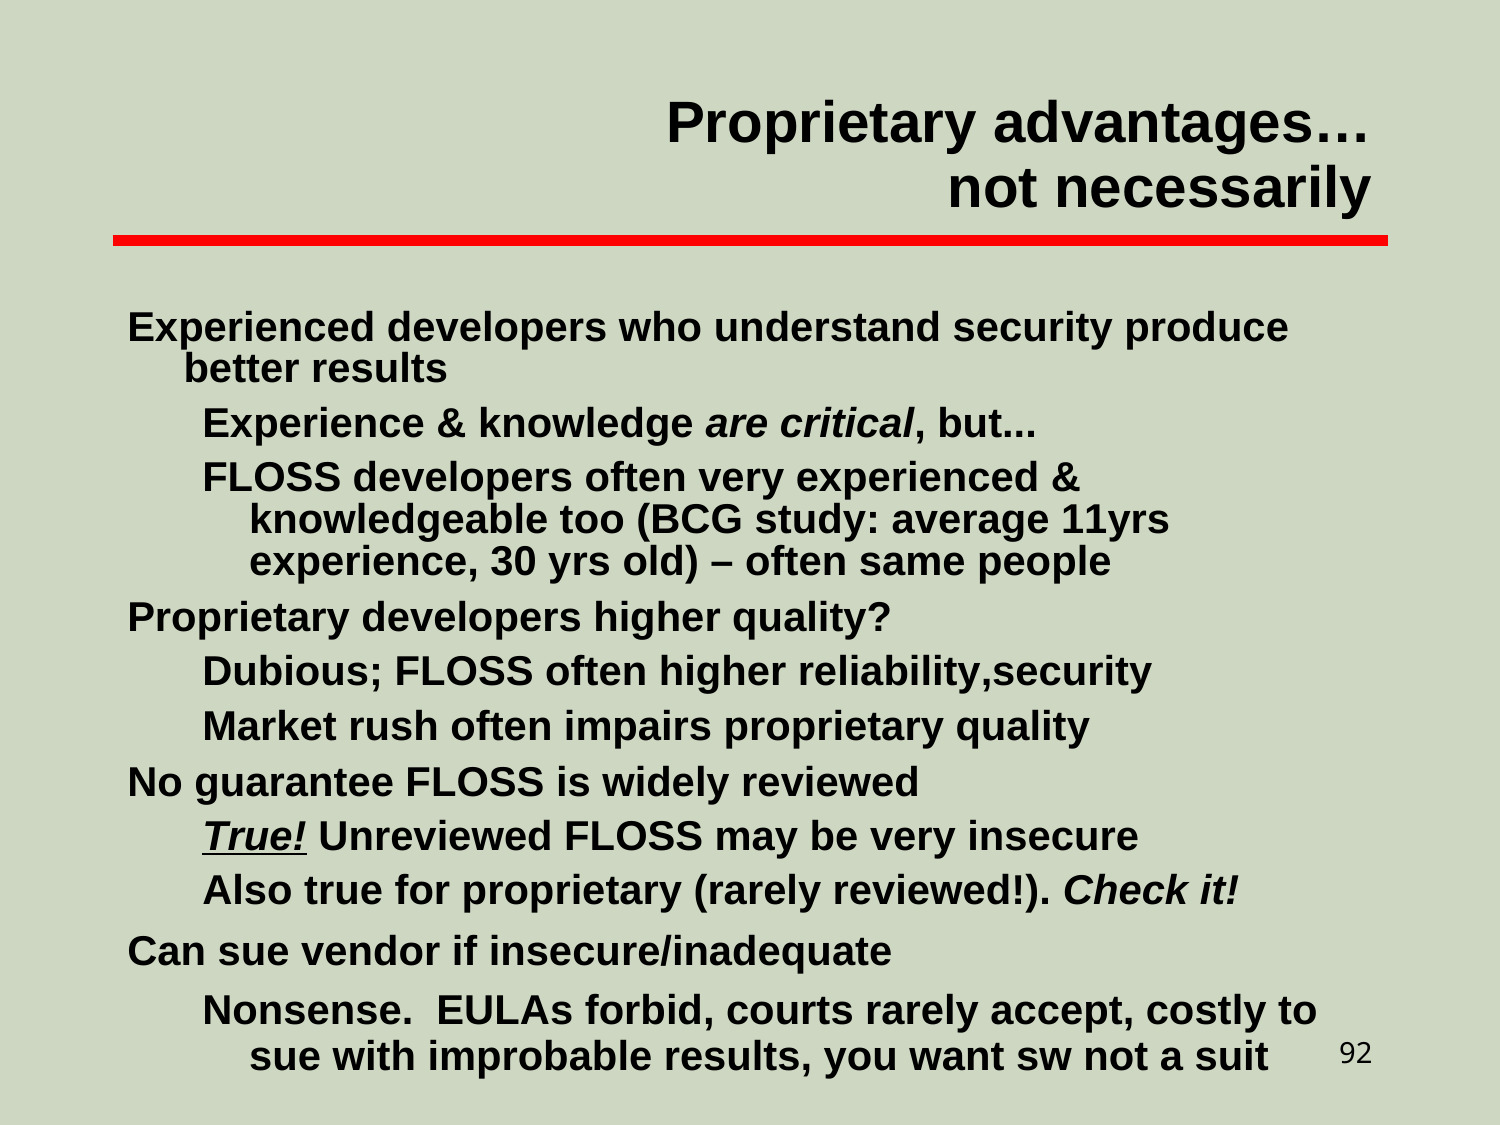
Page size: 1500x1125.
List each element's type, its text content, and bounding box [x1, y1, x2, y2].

list Experienced developers who understand security produce better results Experience & knowledge are critical, but... FLOSS developers often very experienced & knowledgeable too (BCG study: average 11yrs experience, 30 yrs old) – often same people Proprietary developers higher quality? Dubious; FLOSS often higher reliability,security Market rush often impairs proprietary quality No guarantee FLOSS is widely reviewed True! Unreviewed FLOSS may be very insecure Also true for proprietary (rarely reviewed!). Check it! Can sue vendor if insecure/inadequate Nonsense. EULAs forbid, courts rarely accept, costly to sue with improbable results, you want sw not a suit [112, 299, 1388, 1106]
title Proprietary advantages… not necessarily [337, 80, 1388, 229]
